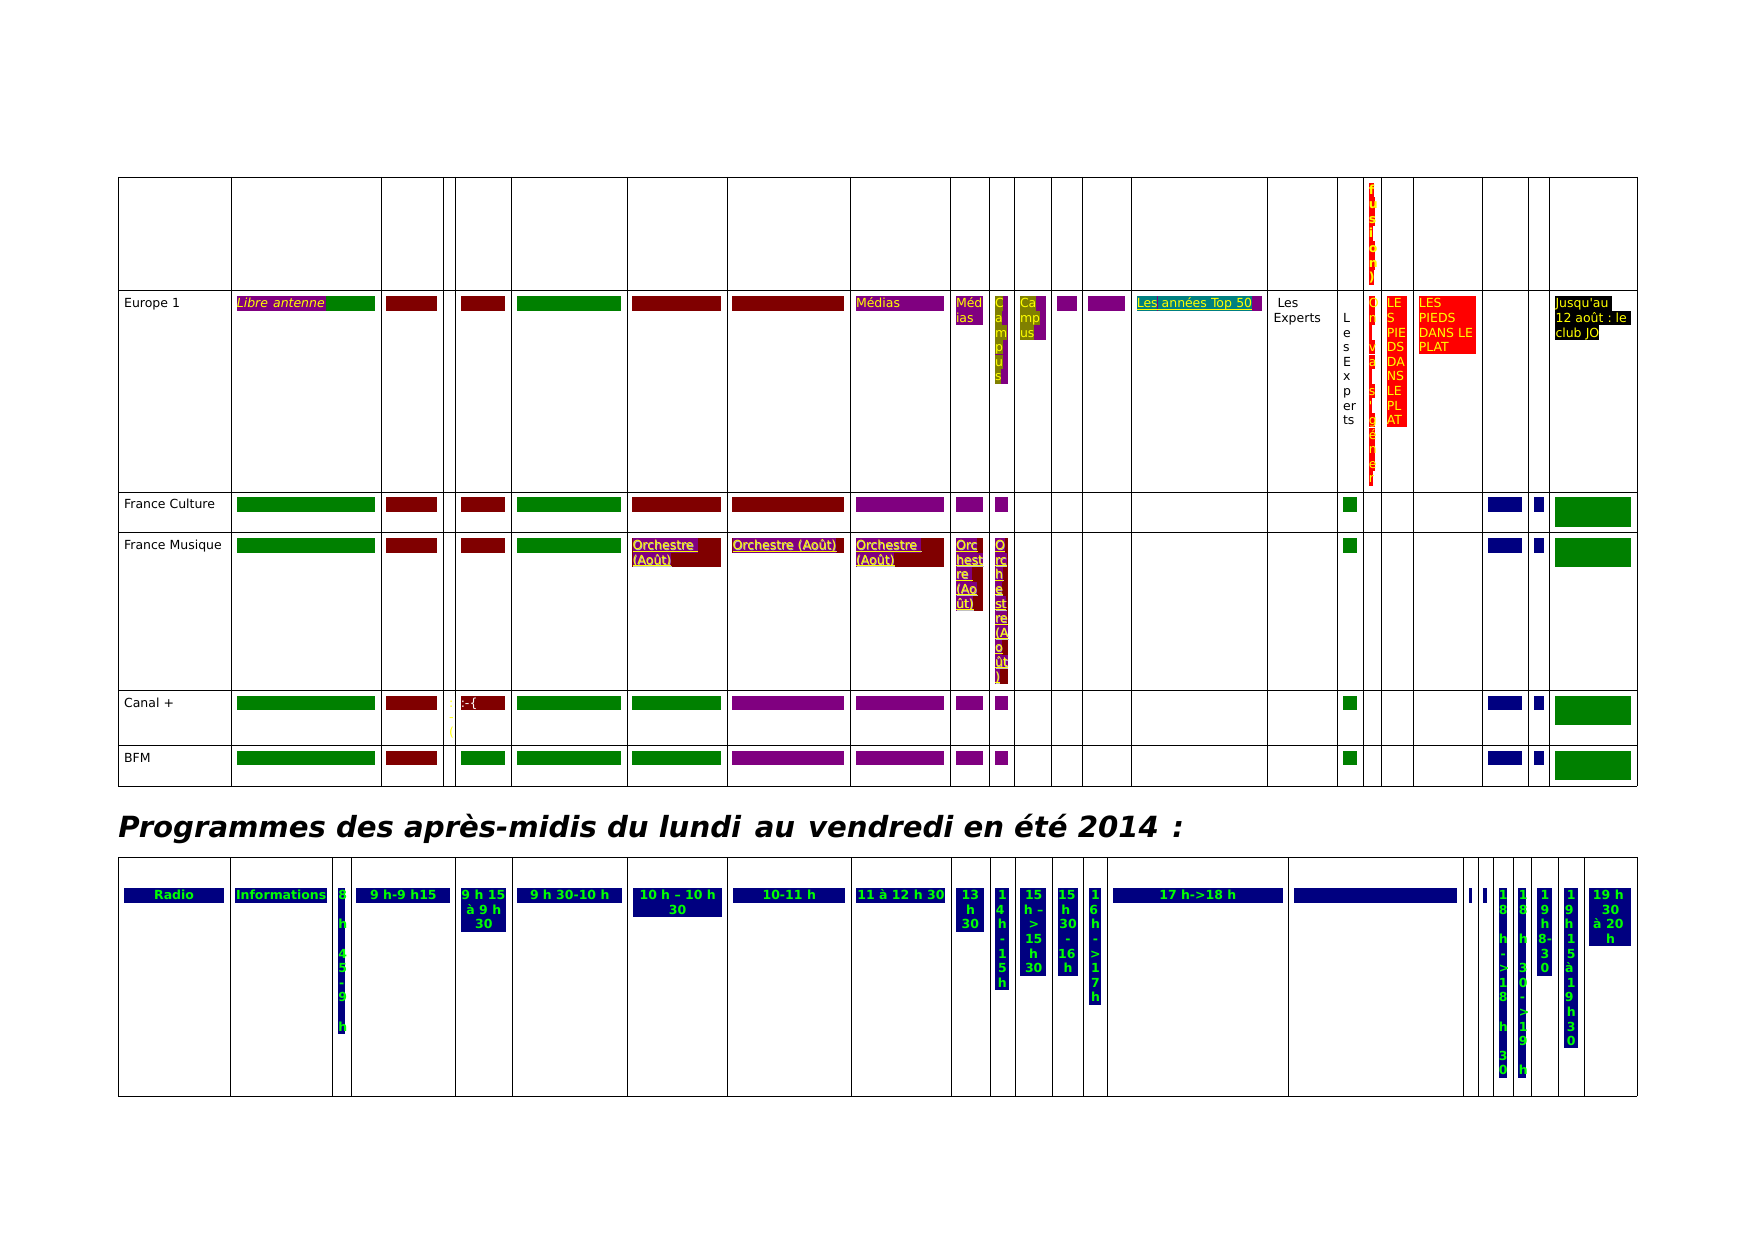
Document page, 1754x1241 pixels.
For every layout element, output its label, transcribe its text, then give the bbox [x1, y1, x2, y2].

table_cell [456, 746, 511, 786]
table_cell [1015, 178, 1051, 290]
table_cell [728, 178, 850, 290]
table_cell [628, 291, 727, 492]
table_cell [382, 533, 443, 690]
table_cell [512, 178, 627, 290]
table_header 16 h->17 h [1084, 858, 1107, 1096]
table_cell [628, 746, 727, 786]
table_header 9 h-9 h15 [352, 858, 455, 1096]
table_cell France Musique [119, 533, 231, 690]
table_cell [1338, 533, 1363, 690]
table_cell [1052, 691, 1082, 745]
table_cell [990, 746, 1014, 786]
table_cell [1015, 691, 1051, 745]
table_cell [1015, 533, 1051, 690]
table_cell Médias [851, 291, 950, 492]
table_header 19h 8-30 [1532, 858, 1558, 1096]
table_cell [1132, 691, 1267, 745]
table_cell [1338, 746, 1363, 786]
table_cell [951, 493, 989, 532]
table_cell [1529, 291, 1549, 492]
table_cell [1132, 178, 1267, 290]
table_cell [1268, 493, 1337, 532]
table_header 10-11 h [728, 858, 851, 1096]
table_cell [1382, 746, 1413, 786]
table_header [1289, 858, 1463, 1096]
table_cell [1529, 493, 1549, 532]
table_header 15 h 30-16 h [1053, 858, 1083, 1096]
table_cell [1015, 746, 1051, 786]
table_cell [1550, 746, 1637, 786]
table_cell [232, 746, 381, 786]
table_cell [512, 493, 627, 532]
table_cell [1414, 493, 1482, 532]
table_cell [628, 178, 727, 290]
table_cell [512, 746, 627, 786]
table_cell Les pieds dans le plat [1414, 291, 1482, 492]
table_cell [951, 691, 989, 745]
table_cell [1052, 493, 1082, 532]
table_cell [1083, 291, 1131, 492]
table_cell [1052, 291, 1082, 492]
table_cell [1550, 493, 1637, 532]
table_cell Campus [1015, 291, 1051, 492]
table_cell [1483, 533, 1528, 690]
table_cell [1550, 178, 1637, 290]
table_cell [1529, 533, 1549, 690]
subtitle Programmes des après-midis du lundi au vendredi en été 2014 : [118, 811, 1636, 845]
table_cell [444, 493, 455, 532]
table_cell Orchestre (Août) [951, 533, 989, 690]
table_cell [1132, 746, 1267, 786]
table_cell [1083, 691, 1131, 745]
table_cell [1382, 691, 1413, 745]
table_cell [628, 691, 727, 745]
table_cell Médias [951, 291, 989, 492]
table_cell [1550, 691, 1637, 745]
table_cell [1382, 533, 1413, 690]
table_cell [1052, 178, 1082, 290]
table_header Informations [231, 858, 332, 1096]
table_cell France Culture [119, 493, 231, 532]
table_cell [1083, 493, 1131, 532]
table_cell [1364, 493, 1381, 532]
table_cell [1338, 178, 1363, 290]
table_cell [1483, 746, 1528, 786]
table_cell Jusqu'au 12 août : le club JO [1550, 291, 1637, 492]
table_cell [232, 691, 381, 745]
table_cell [728, 746, 850, 786]
table_cell [1550, 533, 1637, 690]
table_cell [1382, 178, 1413, 290]
table_cell [1364, 533, 1381, 690]
table_cell [1414, 178, 1482, 290]
table_cell [382, 178, 443, 290]
table_header 11 à 12 h 30 [852, 858, 951, 1096]
table_cell [1268, 746, 1337, 786]
table_cell [1529, 746, 1549, 786]
table_cell [1364, 691, 1381, 745]
table_cell [951, 746, 989, 786]
table_cell Libre antenne [232, 291, 381, 492]
table_cell [1268, 533, 1337, 690]
table_cell :-{ [456, 691, 511, 745]
table_cell [1083, 746, 1131, 786]
table_header 9 h 15 à 9 h 30 [456, 858, 512, 1096]
table_header 9 h 30-10 h [513, 858, 627, 1096]
table_header [1464, 858, 1478, 1096]
table_cell [851, 691, 950, 745]
table_header 10 h – 10 h 30 [628, 858, 727, 1096]
table_cell [1268, 691, 1337, 745]
table_header 19 h 15 à 19 h 30 [1559, 858, 1584, 1096]
table_cell Les pieds dans le plat [1382, 291, 1413, 492]
table_cell [1382, 493, 1413, 532]
table_cell [232, 533, 381, 690]
table_cell [1483, 493, 1528, 532]
table_cell [1483, 291, 1528, 492]
table_header 18 h 30->19 h [1514, 858, 1531, 1096]
table_header Radio [119, 858, 230, 1096]
table_cell [1529, 178, 1549, 290]
table_header 14 h-15 h [991, 858, 1015, 1096]
table_cell [951, 178, 989, 290]
table_cell [1268, 178, 1337, 290]
table_header [1479, 858, 1493, 1096]
table_cell [628, 493, 727, 532]
table_cell [1052, 533, 1082, 690]
table_cell [456, 178, 511, 290]
table_cell [851, 493, 950, 532]
table_cell Les Experts [1338, 291, 1363, 492]
table_cell [456, 493, 511, 532]
table_cell [851, 178, 950, 290]
table_cell [382, 746, 443, 786]
table_cell On va s'géner [1364, 291, 1381, 492]
table_cell [1414, 533, 1482, 690]
table_cell [382, 493, 443, 532]
table_cell Orchestre (Août) [728, 533, 850, 690]
table_header 19 h 30 à 20 h [1585, 858, 1637, 1096]
table_cell [1414, 746, 1482, 786]
table_cell [728, 493, 850, 532]
table_cell [728, 691, 850, 745]
table_cell Campus [990, 291, 1014, 492]
table_cell [232, 178, 381, 290]
table_cell [512, 291, 627, 492]
table_cell [119, 178, 231, 290]
table_cell Orchestre (Août) [851, 533, 950, 690]
table_cell fusion) [1364, 178, 1381, 290]
table_cell [444, 178, 455, 290]
table_cell Les Experts [1268, 291, 1337, 492]
table_cell [990, 493, 1014, 532]
table_cell Canal + [119, 691, 231, 745]
table_cell [444, 291, 455, 492]
table_cell [1052, 746, 1082, 786]
table_cell [1364, 746, 1381, 786]
table_cell [1132, 533, 1267, 690]
table_cell [1015, 493, 1051, 532]
table_cell [851, 746, 950, 786]
table_cell [990, 178, 1014, 290]
table_cell [382, 691, 443, 745]
table_cell [512, 533, 627, 690]
table_cell [1483, 691, 1528, 745]
table_cell [512, 691, 627, 745]
table_header 15 h –> 15 h 30 [1016, 858, 1052, 1096]
table_cell [382, 291, 443, 492]
table_cell [456, 291, 511, 492]
table_cell [1338, 493, 1363, 532]
table_cell [444, 746, 455, 786]
table_header 8 h 45-9 h [333, 858, 351, 1096]
table_cell [1132, 493, 1267, 532]
table_header 17 h->18 h [1108, 858, 1288, 1096]
table_cell [1483, 178, 1528, 290]
table_cell Orchestre (Août) [628, 533, 727, 690]
table_cell [990, 691, 1014, 745]
table_cell [1083, 533, 1131, 690]
table_cell Europe 1 [119, 291, 231, 492]
table_header 13 h 30 [952, 858, 990, 1096]
table_cell [232, 493, 381, 532]
table_cell Orchestre (Août) [990, 533, 1014, 690]
table_cell [456, 533, 511, 690]
table_cell BFM [119, 746, 231, 786]
table_cell [1529, 691, 1549, 745]
table_cell [1083, 178, 1131, 290]
table_cell [728, 291, 850, 492]
table_cell :-( [444, 691, 455, 745]
table_cell [444, 533, 455, 690]
table_cell [1338, 691, 1363, 745]
table_cell [1414, 691, 1482, 745]
table_cell Les années Top 50 [1132, 291, 1267, 492]
table_header 18 h->18 h 30 [1494, 858, 1513, 1096]
